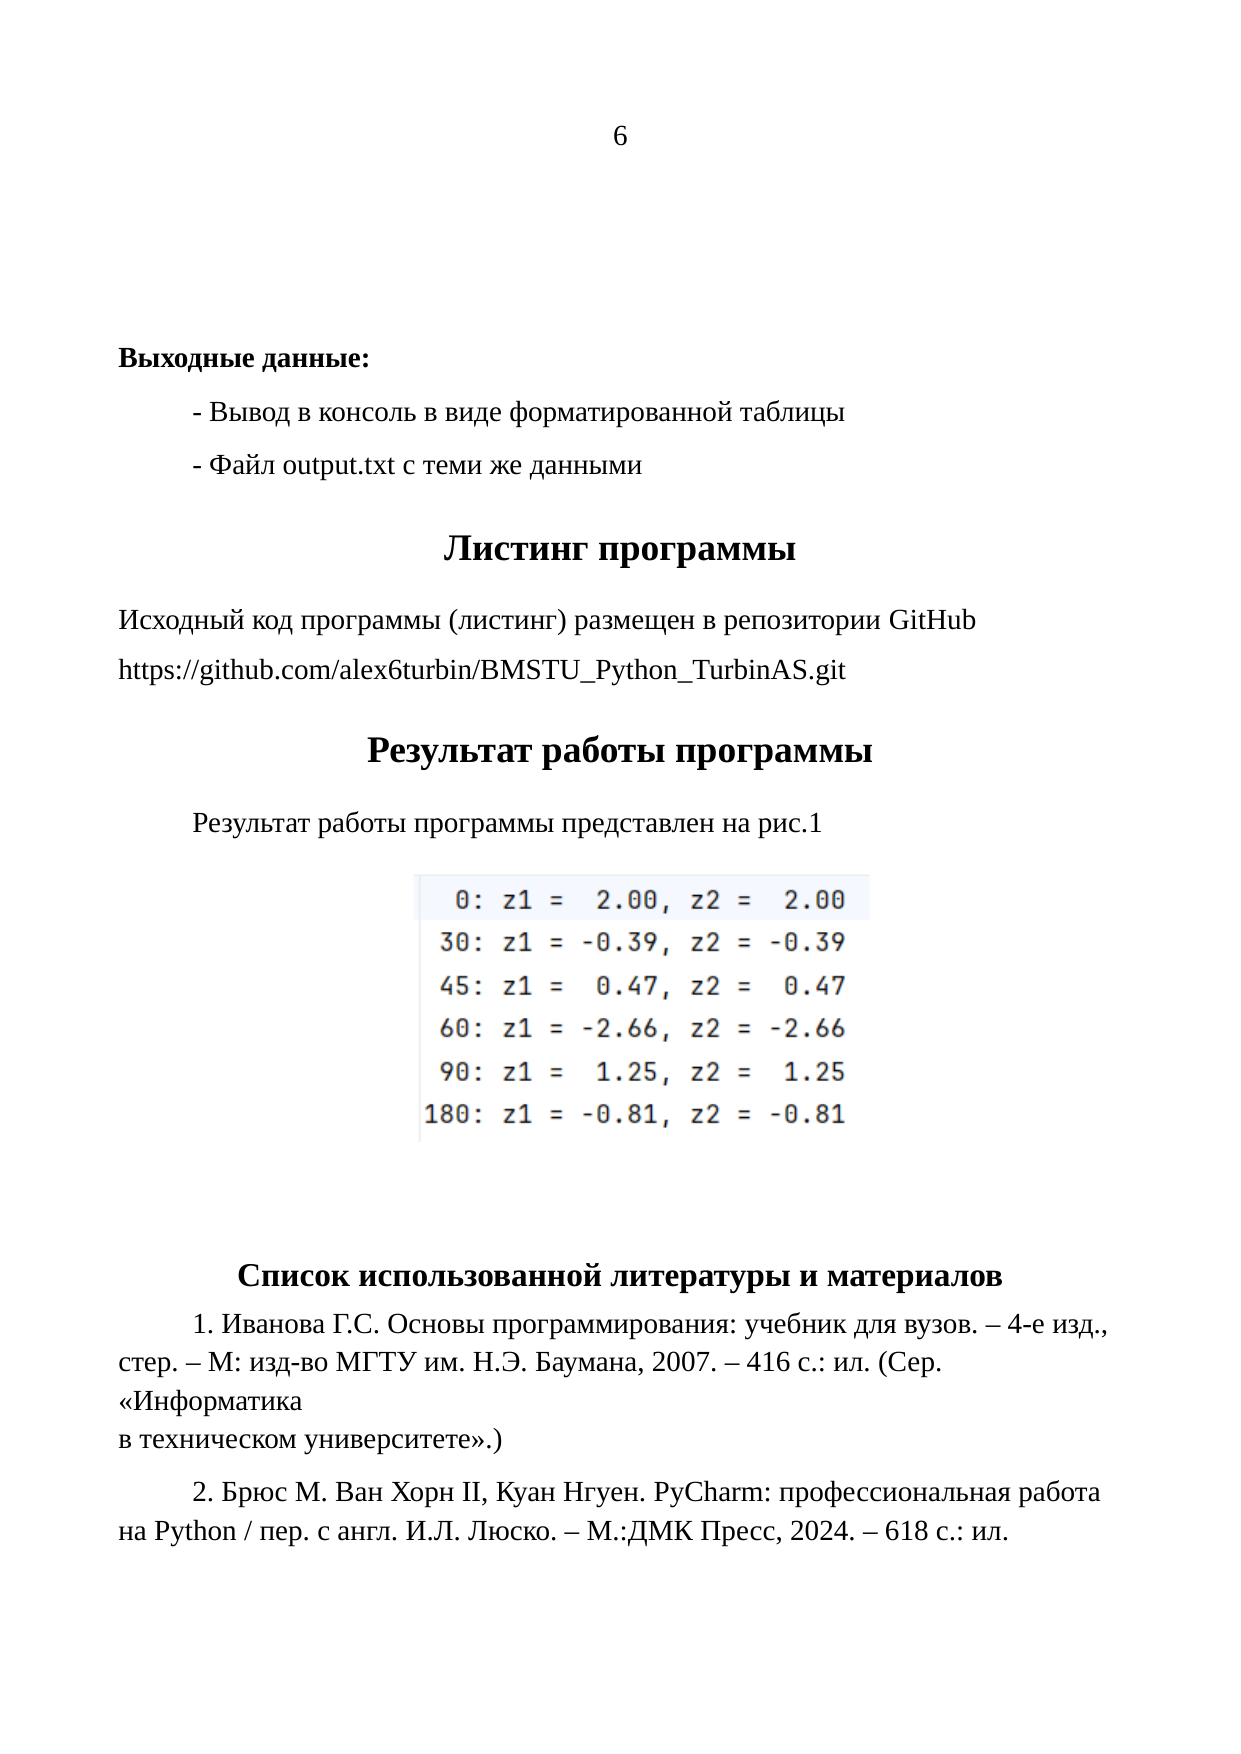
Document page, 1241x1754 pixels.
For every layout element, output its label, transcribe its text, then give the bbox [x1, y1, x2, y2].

text https://github.com/alex6turbin/BMSTU_Python_TurbinAS.git [118, 652, 1122, 686]
picture [413, 870, 870, 1142]
list Иванова Г.С. Основы программирования: учебник для вузов. – 4-е изд., стер. – М: изд-во МГТУ им. Н.Э. Баумана, 2007. – 416 с.: ил. (Сер. «Информатика в техническом университете».) [118, 1306, 1122, 1455]
subtitle Список использованной литературы и материалов [118, 1255, 1122, 1293]
list Брюс М. Ван Хорн II, Куан Нгуен. PyCharm: профессиональная работа на Python / пер. с англ. И.Л. Люско. – М.:ДМК Пресс, 2024. – 618 с.: ил. [118, 1474, 1122, 1547]
text - Файл output.txt с теми же данными [118, 447, 1122, 480]
text - Вывод в консоль в виде форматированной таблицы [118, 394, 1122, 427]
subtitle Листинг программы [118, 525, 1122, 568]
text Выходные данные: [118, 341, 1122, 374]
subtitle Результат работы программы [118, 728, 1122, 771]
text Исходный код программы (листинг) размещен в репозитории GitHub [118, 602, 1122, 636]
text Результат работы программы представлен на рис.1 [118, 805, 1122, 838]
